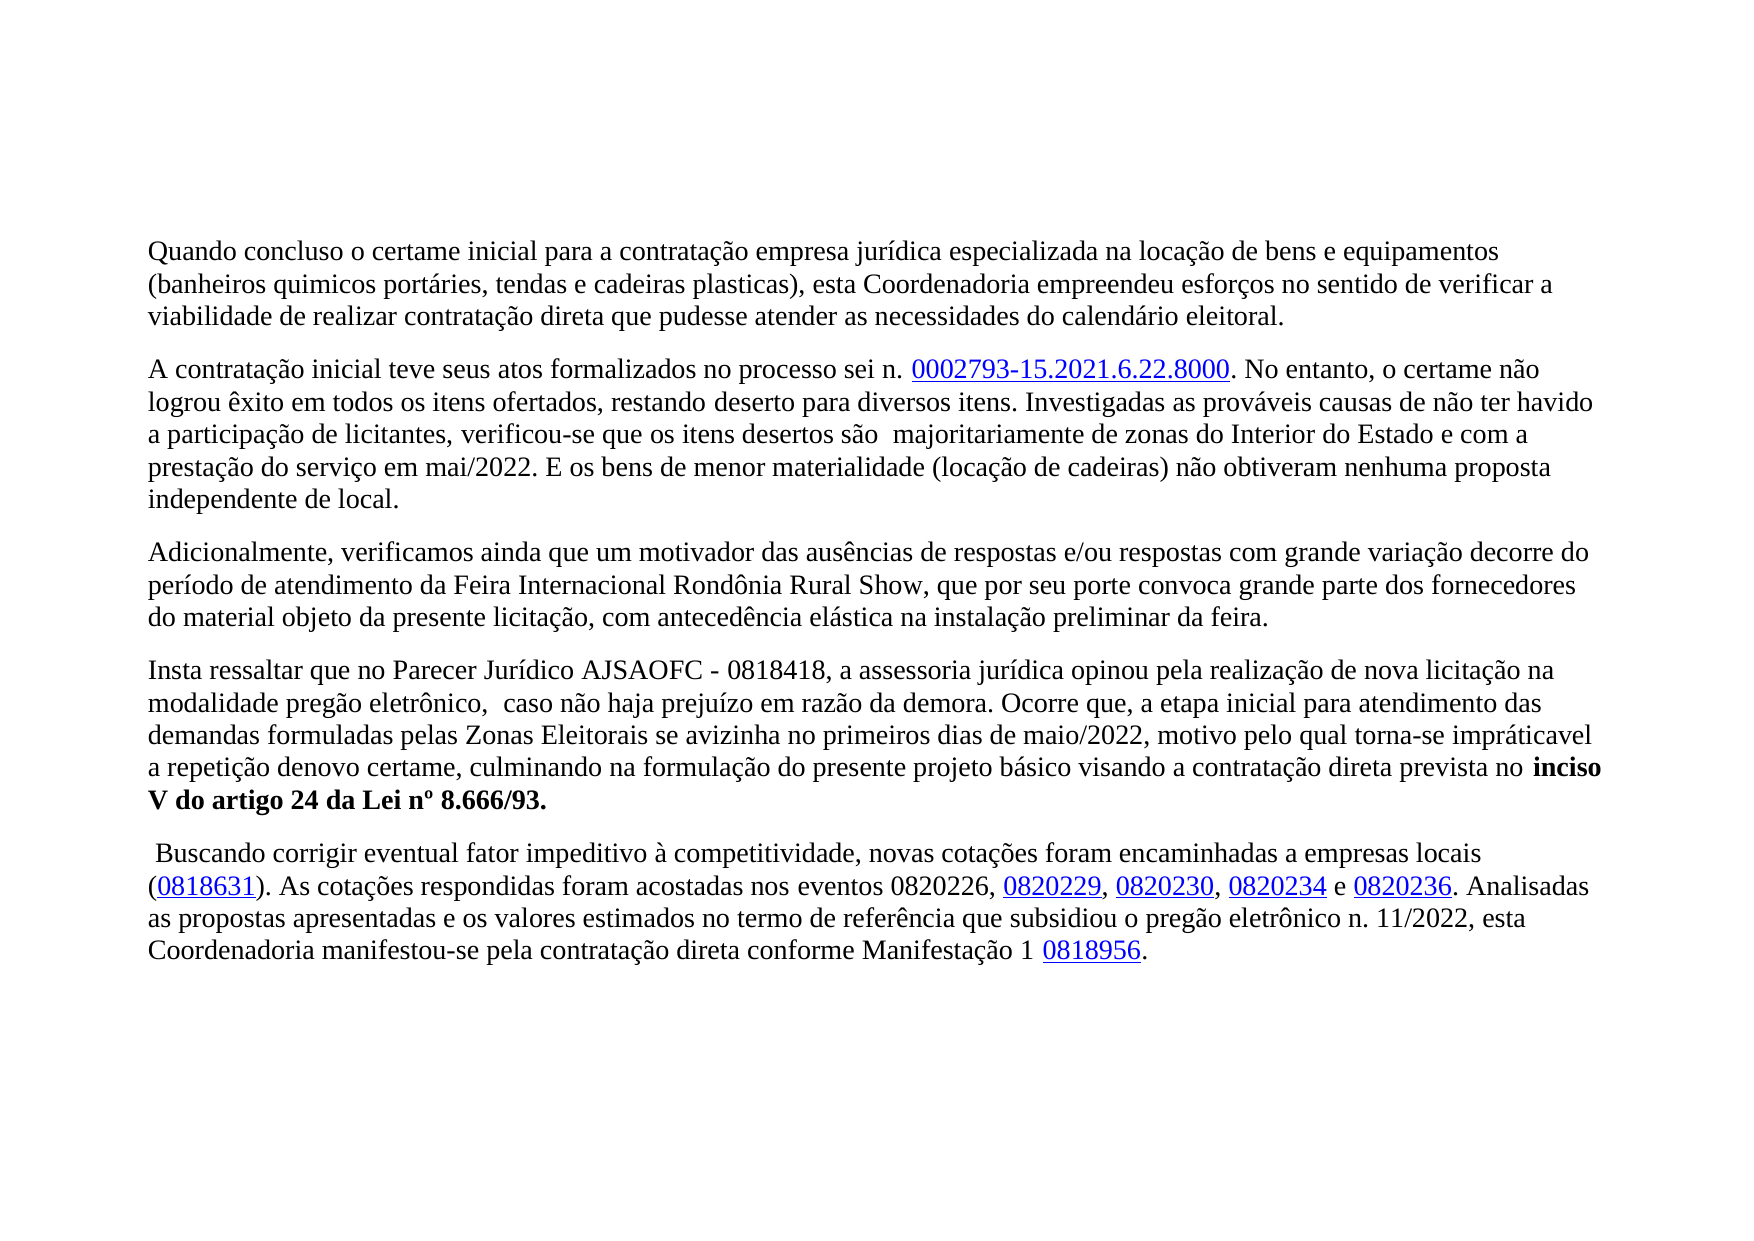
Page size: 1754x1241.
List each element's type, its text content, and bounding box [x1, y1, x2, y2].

text Insta ressaltar que no Parecer Jurídico AJSAOFC - 0818418, a assessoria jurídica opinou pela realização de nova licitação na modalidade pregão eletrônico, caso não haja prejuízo em razão da demora. Ocorre que, a etapa inicial para atendimento das demandas formuladas pelas Zonas Eleitorais se avizinha no primeiros dias de maio/2022, motivo pelo qual torna-se impráticavel a repetição denovo certame, culminando na formulação do presente projeto básico visando a contratação direta prevista no inciso V do artigo 24 da Lei nº 8.666/93. [148, 653, 1606, 815]
text Buscando corrigir eventual fator impeditivo à competitividade, novas cotações foram encaminhadas a empresas locais (0818631). As cotações respondidas foram acostadas nos eventos 0820226, 0820229, 0820230, 0820234 e 0820236. Analisadas as propostas apresentadas e os valores estimados no termo de referência que subsidiou o pregão eletrônico n. 11/2022, esta Coordenadoria manifestou-se pela contratação direta conforme Manifestação 1 0818956. [148, 836, 1606, 966]
text A contratação inicial teve seus atos formalizados no processo sei n. 0002793-15.2021.6.22.8000. No entanto, o certame não logrou êxito em todos os itens ofertados, restando deserto para diversos itens. Investigadas as prováveis causas de não ter havido a participação de licitantes, verificou-se que os itens desertos são majoritariamente de zonas do Interior do Estado e com a prestação do serviço em mai/2022. E os bens de menor materialidade (locação de cadeiras) não obtiveram nenhuma proposta independente de local. [148, 352, 1606, 514]
text Quando concluso o certame inicial para a contratação empresa jurídica especializada na locação de bens e equipamentos (banheiros quimicos portáries, tendas e cadeiras plasticas), esta Coordenadoria empreendeu esforços no sentido de verificar a viabilidade de realizar contratação direta que pudesse atender as necessidades do calendário eleitoral. [148, 234, 1606, 332]
text Adicionalmente, verificamos ainda que um motivador das ausências de respostas e/ou respostas com grande variação decorre do período de atendimento da Feira Internacional Rondônia Rural Show, que por seu porte convoca grande parte dos fornecedores do material objeto da presente licitação, com antecedência elástica na instalação preliminar da feira. [148, 535, 1606, 632]
